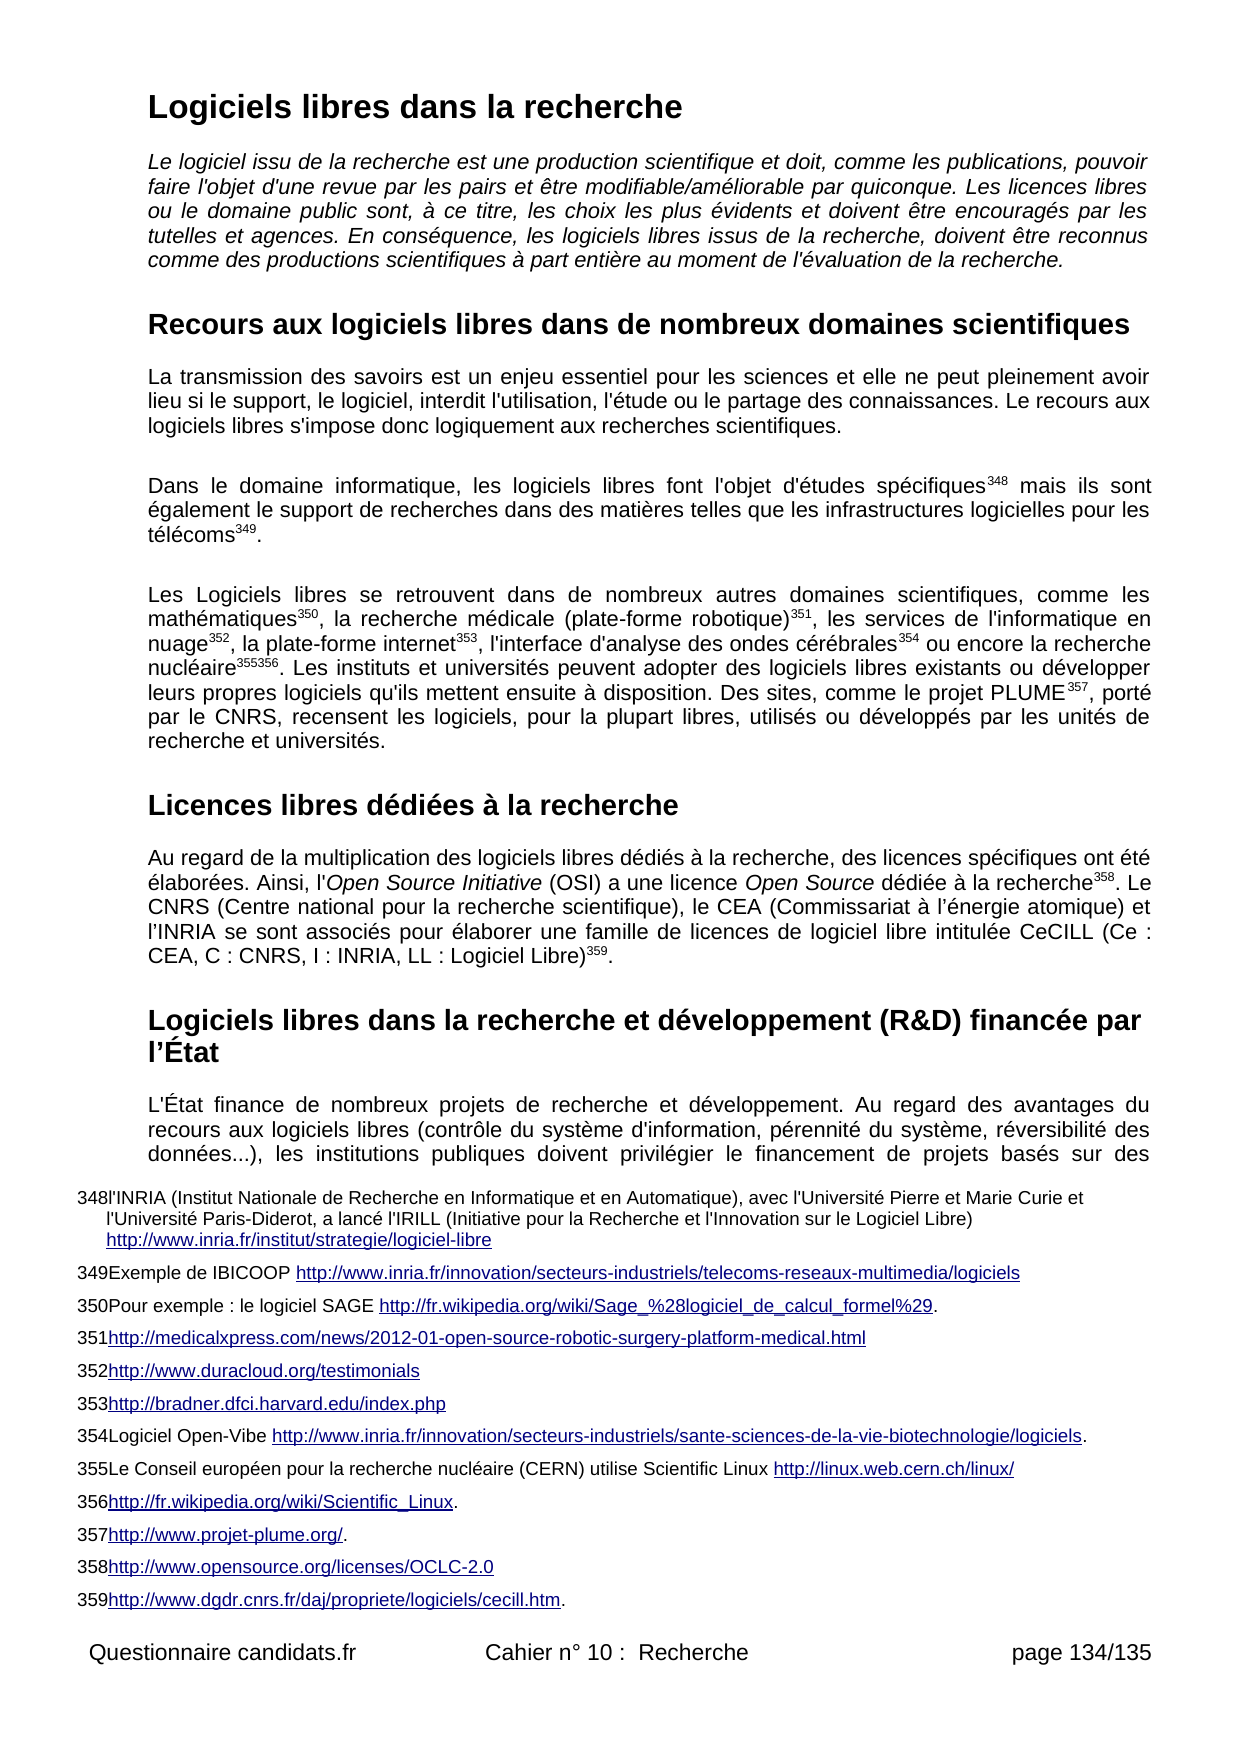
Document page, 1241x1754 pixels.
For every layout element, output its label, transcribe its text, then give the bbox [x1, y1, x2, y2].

text L'État finance de nombreux projets de recherche et développement. Au regard des avantages du recours aux logiciels libres (contrôle du système d'information, pérennité du système, réversibilité des données...), les institutions publiques doivent privilégier le financement de projets basés sur des [148, 1093, 1152, 1166]
text http://www.projet-plume.org/. [77, 1524, 1152, 1545]
text La transmission des savoirs est un enjeu essentiel pour les sciences et elle ne peut pleinement avoir lieu si le support, le logiciel, interdit l'utilisation, l'étude ou le partage des connaissances. Le recours aux logiciels libres s'impose donc logiquement aux recherches scientifiques. [148, 364, 1152, 438]
text http://fr.wikipedia.org/wiki/Scientific_Linux. [77, 1491, 1152, 1512]
text Le Conseil européen pour la recherche nucléaire (CERN) utilise Scientific Linux http://linux.web.cern.ch/linux/ [77, 1458, 1152, 1479]
text Pour exemple : le logiciel SAGE http://fr.wikipedia.org/wiki/Sage_%28logiciel_de_calcul_formel%29. [77, 1295, 1152, 1316]
text Logiciel Open-Vibe http://www.inria.fr/innovation/secteurs-industriels/sante-sciences-de-la-vie-biotechnologie/logiciels. [77, 1426, 1152, 1447]
text http://www.opensource.org/licenses/OCLC-2.0 [77, 1557, 1152, 1578]
text Dans le domaine informatique, les logiciels libres font l'objet d'études spécifiques mais ils sont également le support de recherches dans des matières telles que les infrastructures logicielles pour les télécoms. [148, 473, 1152, 547]
text Au regard de la multiplication des logiciels libres dédiés à la recherche, des licences spécifiques ont été élaborées. Ainsi, l'Open Source Initiative (OSI) a une licence Open Source dédiée à la recherche. Le CNRS (Centre national pour la recherche scientifique), le CEA (Commissariat à l’énergie atomique) et l’INRIA se sont associés pour élaborer une famille de licences de logiciel libre intitulée CeCILL (Ce : CEA, C : CNRS, I : INRIA, LL : Logiciel Libre). [148, 846, 1152, 968]
text http://bradner.dfci.harvard.edu/index.php [77, 1393, 1152, 1414]
subtitle Logiciels libres dans la recherche et développement (R&D) financée par l’État [148, 1004, 1152, 1069]
text Les Logiciels libres se retrouvent dans de nombreux autres domaines scientifiques, comme les mathématiques, la recherche médicale (plate-forme robotique), les services de l'informatique en nuage, la plate-forme internet, l'interface d'analyse des ondes cérébrales ou encore la recherche nucléaire. Les instituts et universités peuvent adopter des logiciels libres existants ou développer leurs propres logiciels qu'ils mettent ensuite à disposition. Des sites, comme le projet PLUME, porté par le CNRS, recensent les logiciels, pour la plupart libres, utilisés ou développés par les unités de recherche et universités. [148, 582, 1152, 754]
text Exemple de IBICOOP http://www.inria.fr/innovation/secteurs-industriels/telecoms-reseaux-multimedia/logiciels [77, 1262, 1152, 1283]
subtitle Licences libres dédiées à la recherche [148, 789, 1152, 822]
text l'INRIA (Institut Nationale de Recherche en Informatique et en Automatique), avec l'Université Pierre et Marie Curie et l'Université Paris-Diderot, a lancé l'IRILL (Initiative pour la Recherche et l'Innovation sur le Logiciel Libre) http://www.inria.fr/institut/strategie/logiciel-libre [77, 1188, 1152, 1251]
text http://www.dgdr.cnrs.fr/daj/propriete/logiciels/cecill.htm. [77, 1589, 1152, 1610]
text Le logiciel issu de la recherche est une production scientifique et doit, comme les publications, pouvoir faire l'objet d'une revue par les pairs et être modifiable/améliorable par quiconque. Les licences libres ou le domaine public sont, à ce titre, les choix les plus évidents et doivent être encouragés par les tutelles et agences. En conséquence, les logiciels libres issus de la recherche, doivent être reconnus comme des productions scientifiques à part entière au moment de l'évaluation de la recherche. [148, 150, 1152, 272]
text http://www.duracloud.org/testimonials [77, 1360, 1152, 1381]
subtitle Logiciels libres dans la recherche [148, 88, 1152, 126]
subtitle Recours aux logiciels libres dans de nombreux domaines scientifiques [148, 308, 1152, 340]
text http://medicalxpress.com/news/2012-01-open-source-robotic-surgery-platform-medical.html [77, 1328, 1152, 1349]
